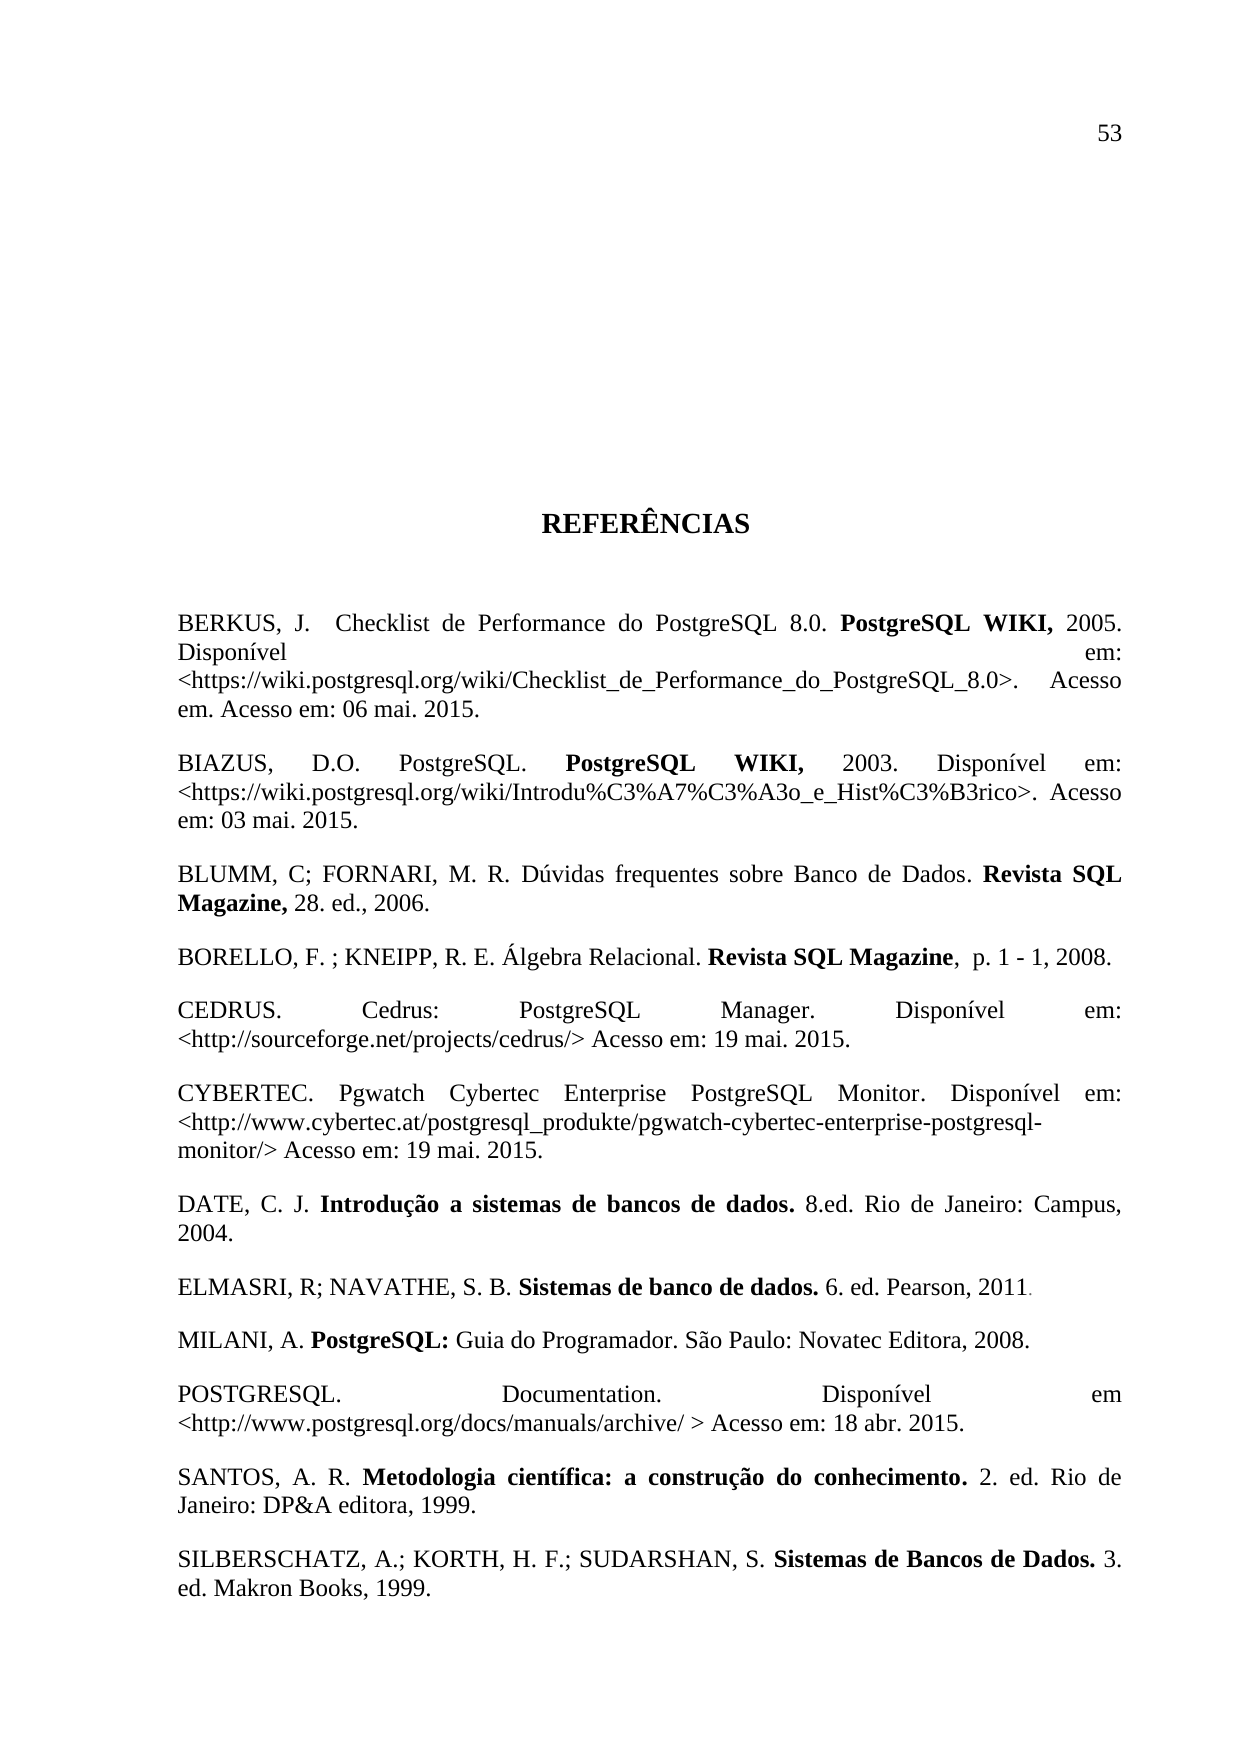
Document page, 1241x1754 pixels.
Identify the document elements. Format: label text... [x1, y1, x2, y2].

text ELMASRI, R; NAVATHE, S. B. Sistemas de banco de dados. 6. ed. Pearson, 2011. [177, 1272, 1122, 1300]
text SANTOS, A. R. Metodologia científica: a construção do conhecimento. 2. ed. Rio de Janeiro: DP&A editora, 1999. [177, 1462, 1122, 1519]
text MILANI, A. PostgreSQL: Guia do Programador. São Paulo: Novatec Editora, 2008. [177, 1325, 1122, 1354]
text BIAZUS, D.O. PostgreSQL. PostgreSQL WIKI, 2003. Disponível em: <https://wiki.postgresql.org/wiki/Introdu%C3%A7%C3%A3o_e_Hist%C3%B3rico>. Acesso em: 03 mai. 2015. [177, 748, 1122, 834]
text BLUMM, C; FORNARI, M. R. Dúvidas frequentes sobre Banco de Dados. Revista SQL Magazine, 28. ed., 2006. [177, 859, 1122, 917]
text BERKUS, J. Checklist de Performance do PostgreSQL 8.0. PostgreSQL WIKI, 2005. Disponível em: <https://wiki.postgresql.org/wiki/Checklist_de_Performance_do_PostgreSQL_8.0>. Acesso em. Acesso em: 06 mai. 2015. [177, 608, 1122, 723]
text Referências [177, 506, 1122, 540]
text CYBERTEC. Pgwatch Cybertec Enterprise PostgreSQL Monitor. Disponível em: <http://www.cybertec.at/postgresql_produkte/pgwatch-cybertec-enterprise-postgresql-monitor/> Acesso em: 19 mai. 2015. [177, 1078, 1122, 1164]
text POSTGRESQL. Documentation. Disponível em <http://www.postgresql.org/docs/manuals/archive/ > Acesso em: 18 abr. 2015. [177, 1379, 1122, 1437]
text DATE, C. J. Introdução a sistemas de bancos de dados. 8.ed. Rio de Janeiro: Campus, 2004. [177, 1189, 1122, 1247]
text BORELLO, F. ; KNEIPP, R. E. Álgebra Relacional. Revista SQL Magazine, p. 1 - 1, 2008. [177, 942, 1122, 970]
text CEDRUS. Cedrus: PostgreSQL Manager. Disponível em: <http://sourceforge.net/projects/cedrus/> Acesso em: 19 mai. 2015. [177, 995, 1122, 1053]
text SILBERSCHATZ, A.; KORTH, H. F.; SUDARSHAN, S. Sistemas de Bancos de Dados. 3. ed. Makron Books, 1999. [177, 1544, 1122, 1602]
